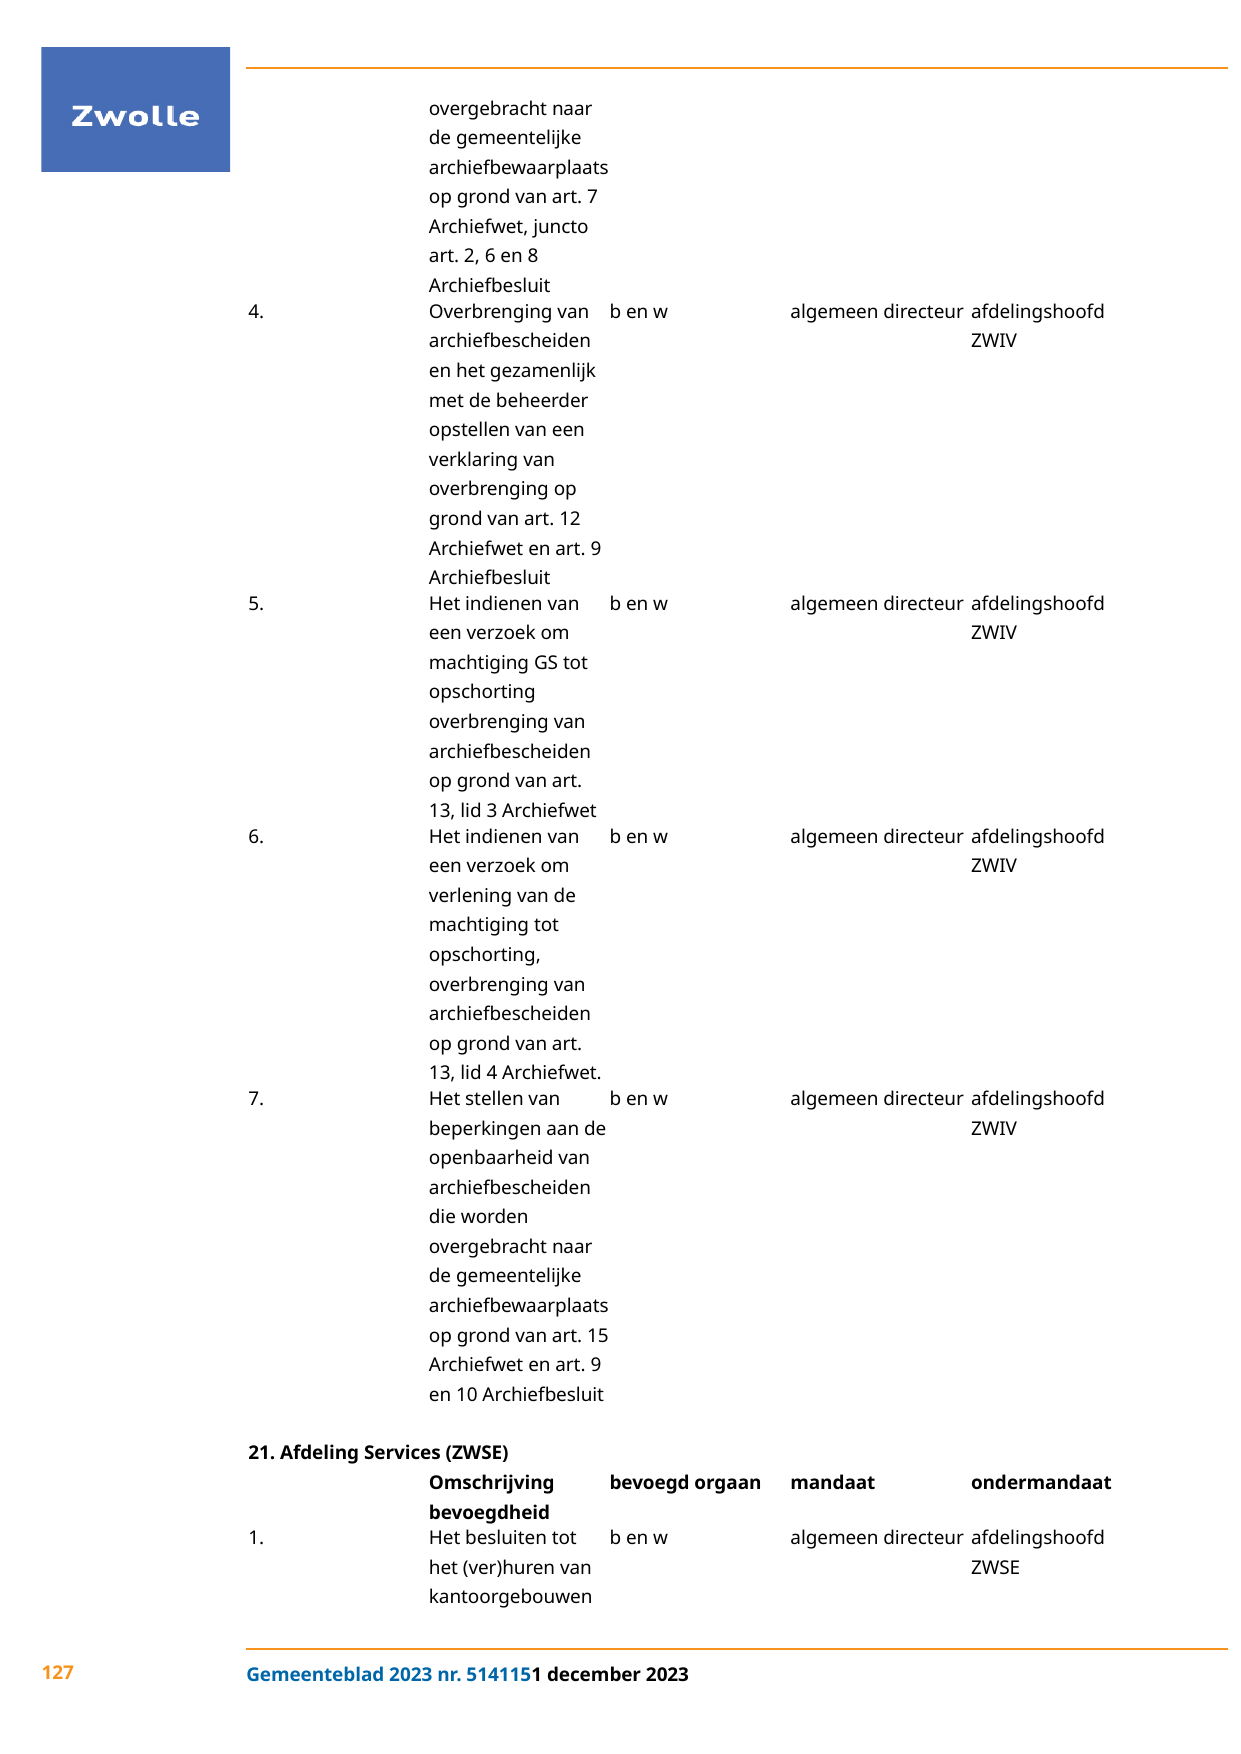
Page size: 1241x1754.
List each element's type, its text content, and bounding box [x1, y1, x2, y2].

table_header ondermandaat [971, 1469, 1152, 1524]
table_header [248, 1469, 429, 1524]
table_cell algemeen directeur [790, 298, 971, 590]
table_cell afdelingshoofd ZWIV [971, 1085, 1152, 1407]
table_header Omschrijving bevoegdheid [429, 1469, 609, 1524]
table_cell b en w [609, 1525, 790, 1609]
table_cell [971, 95, 1152, 298]
table_cell [790, 95, 971, 298]
text 21. Afdeling Services (ZWSE) [248, 1439, 1152, 1465]
table_cell [248, 95, 429, 298]
table_cell b en w [609, 1085, 790, 1407]
table_cell 4. [248, 298, 429, 590]
table_cell afdelingshoofd ZWIV [971, 823, 1152, 1085]
table_cell 6. [248, 823, 429, 1085]
table_header bevoegd orgaan [609, 1469, 790, 1524]
table_cell algemeen directeur [790, 823, 971, 1085]
table_cell Overbrenging van archiefbescheiden en het gezamenlijk met de beheerder opstellen van een verklaring van overbrenging op grond van art. 12 Archiefwet en art. 9 Archiefbesluit [429, 298, 609, 590]
table_cell afdelingshoofd ZWIV [971, 298, 1152, 590]
table_cell [609, 95, 790, 298]
table_cell Het besluiten tot het (ver)huren van kantoorgebouwen [429, 1525, 609, 1609]
table_cell Het indienen van een verzoek om machtiging GS tot opschorting overbrenging van archiefbescheiden op grond van art. 13, lid 3 Archiefwet [429, 590, 609, 823]
table_cell 5. [248, 590, 429, 823]
table_cell 7. [248, 1085, 429, 1407]
table_header mandaat [790, 1469, 971, 1524]
table_cell overgebracht naar de gemeentelijke archiefbewaarplaats op grond van art. 7 Archiefwet, juncto art. 2, 6 en 8 Archiefbesluit [429, 95, 609, 298]
picture [41, 47, 231, 172]
table_cell Het indienen van een verzoek om verlening van de machtiging tot opschorting, overbrenging van archiefbescheiden op grond van art. 13, lid 4 Archiefwet. [429, 823, 609, 1085]
table_cell algemeen directeur [790, 1085, 971, 1407]
table_cell afdelingshoofd ZWIV [971, 590, 1152, 823]
table_cell Het stellen van beperkingen aan de openbaarheid van archiefbescheiden die worden overgebracht naar de gemeentelijke archiefbewaarplaats op grond van art. 15 Archiefwet en art. 9 en 10 Archiefbesluit [429, 1085, 609, 1407]
table_cell afdelingshoofd ZWSE [971, 1525, 1152, 1609]
table_cell algemeen directeur [790, 1525, 971, 1609]
table_cell b en w [609, 823, 790, 1085]
table_cell b en w [609, 590, 790, 823]
table_cell b en w [609, 298, 790, 590]
table_cell algemeen directeur [790, 590, 971, 823]
table_cell 1. [248, 1525, 429, 1609]
